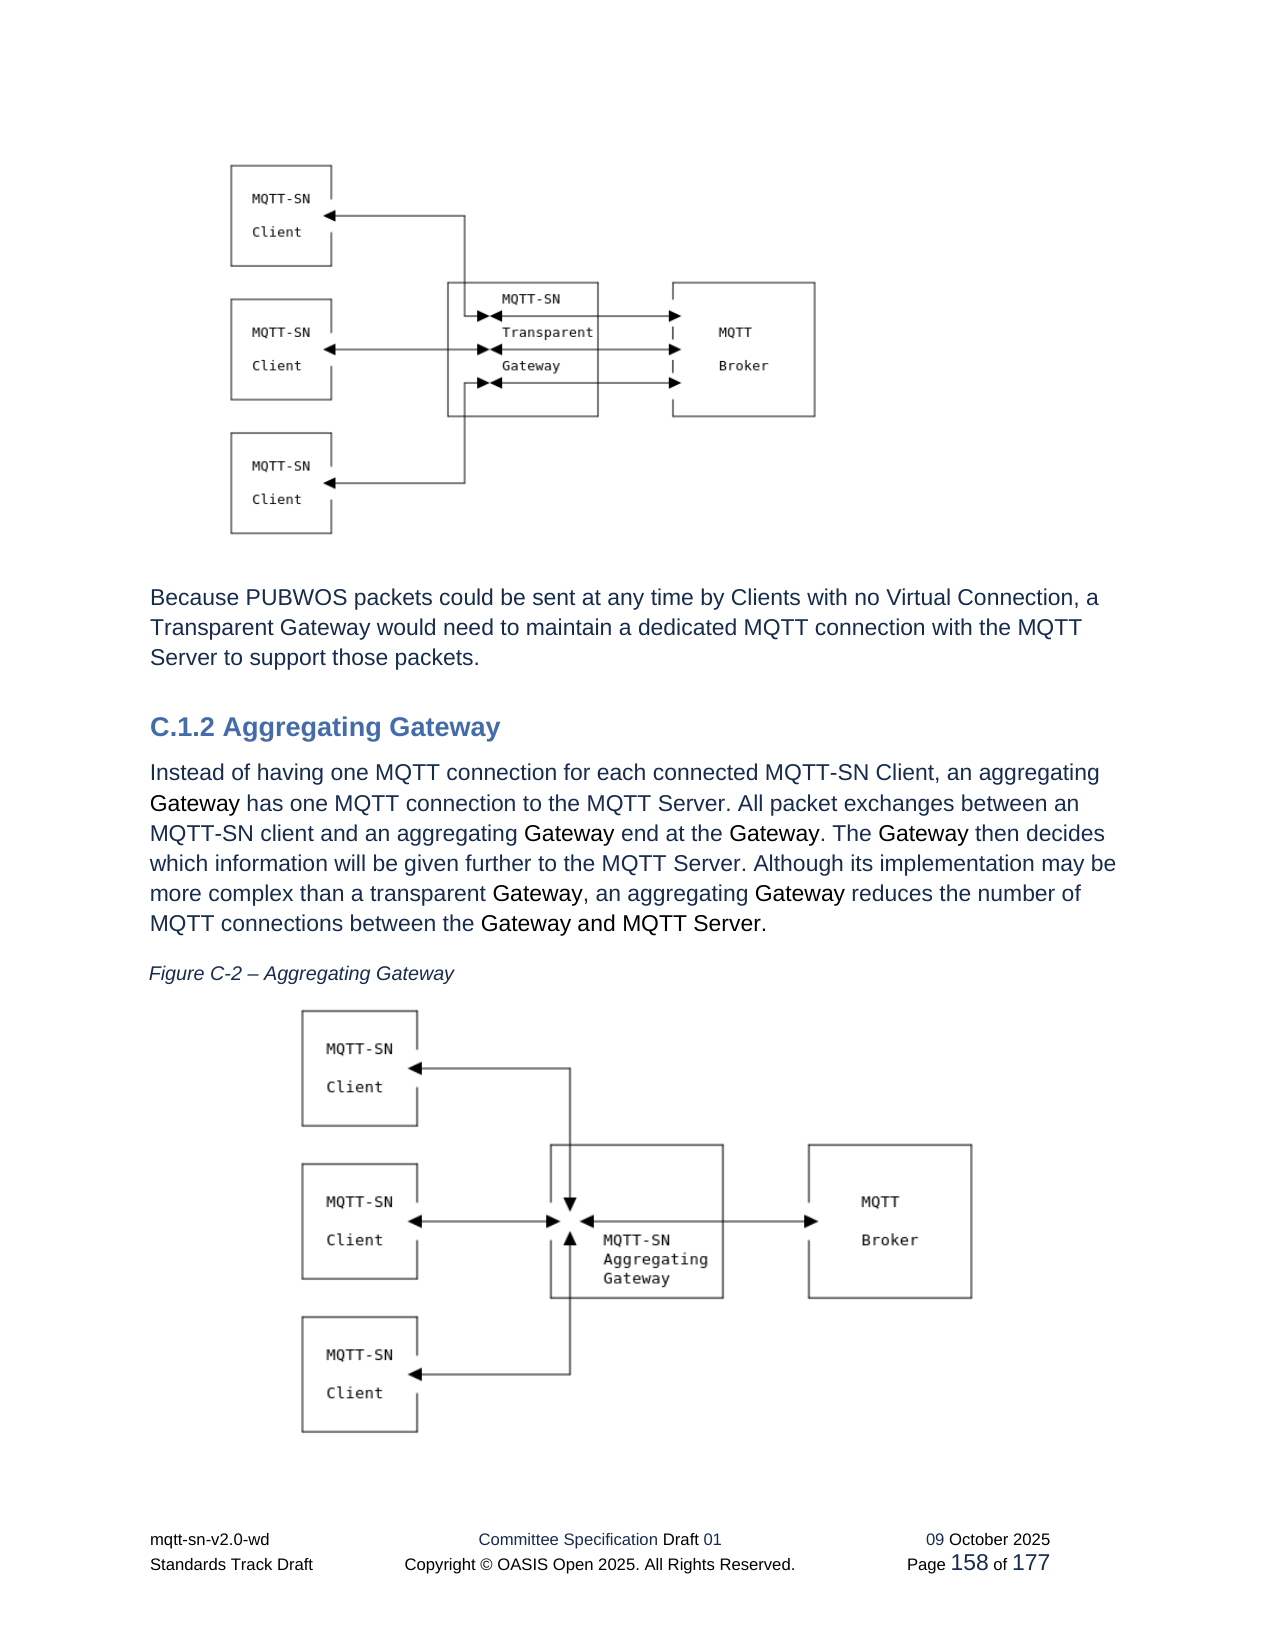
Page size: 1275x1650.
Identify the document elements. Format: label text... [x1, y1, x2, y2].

picture [223, 150, 823, 550]
subtitle C.1.2 Aggregating Gateway [150, 711, 1124, 742]
picture [293, 992, 981, 1451]
text Figure C-2 – Aggregating Gateway [148, 961, 1124, 984]
text Instead of having one MQTT connection for each connected MQTT-SN Client, an aggregating Gateway has one MQTT connection to the MQTT Server. All packet exchanges between an MQTT-SN client and an aggregating Gateway end at the Gateway. The Gateway then decides which information will be given further to the MQTT Server. Although its implementation may be more complex than a transparent Gateway, an aggregating Gateway reduces the number of MQTT connections between the Gateway and MQTT Server. [149, 759, 1124, 937]
text Because PUBWOS packets could be sent at any time by Clients with no Virtual Connection, a Transparent Gateway would need to maintain a dedicated MQTT connection with the MQTT Server to support those packets. [150, 583, 1124, 670]
